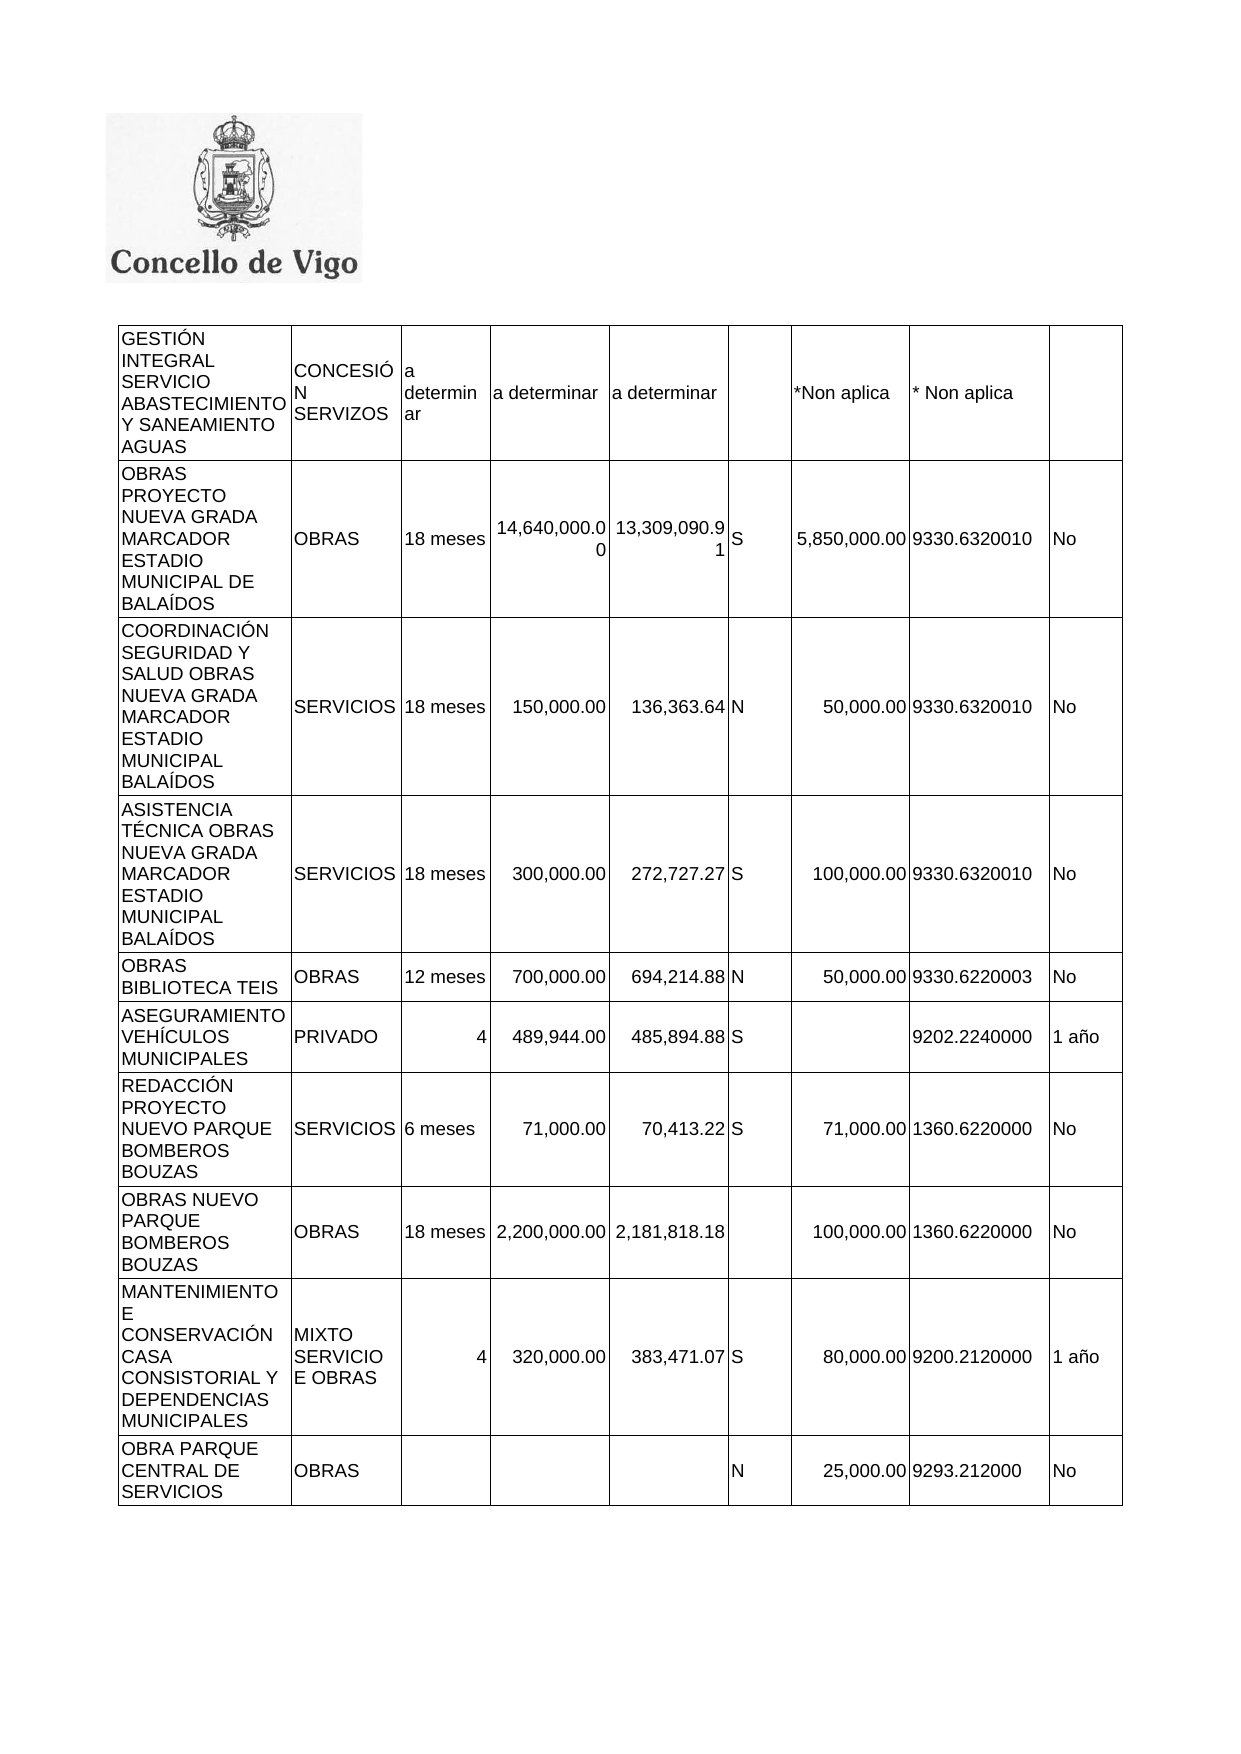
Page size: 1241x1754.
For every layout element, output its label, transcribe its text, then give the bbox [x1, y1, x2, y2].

table_cell 489.944,00 [491, 1002, 609, 1072]
table_cell [729, 1187, 791, 1278]
table_cell No [1050, 1436, 1122, 1505]
table_cell ASEGURAMIENTO VEHÍCULOS MUNICIPALES [119, 1002, 291, 1072]
table_cell 71.000,00 [792, 1073, 909, 1186]
table_cell No [1050, 1187, 1122, 1278]
table_cell No [1050, 461, 1122, 617]
table_cell 1 año [1050, 1279, 1122, 1435]
table_cell 80.000,00 [792, 1279, 909, 1435]
table_cell 5.850.000,00 [792, 461, 909, 617]
table_cell 1360.6220000 [910, 1187, 1049, 1278]
table_cell 2.181.818,18 [610, 1187, 728, 1278]
table_cell 9330.6320010 [910, 618, 1049, 795]
table_cell 12 meses [402, 953, 490, 1001]
table_cell 272.727,27 [610, 796, 728, 952]
table_cell 9202.2240000 [910, 1002, 1049, 1072]
table_cell S [729, 461, 791, 617]
table_cell [792, 1002, 909, 1072]
table_cell 694.214,88 [610, 953, 728, 1001]
table_cell COORDINACIÓN SEGURIDAD Y SALUD OBRAS NUEVA GRADA MARCADOR ESTADIO MUNICIPAL BALAÍDOS [119, 618, 291, 795]
table_cell 13.309.090,91 [610, 461, 728, 617]
table_cell [491, 1436, 609, 1505]
table_cell S [729, 1279, 791, 1435]
table_cell a determinar [610, 326, 728, 460]
table_cell 50.000,00 [792, 953, 909, 1001]
table_cell [729, 326, 791, 460]
table_cell 18 meses [402, 618, 490, 795]
table_cell MANTENIMIENTO E CONSERVACIÓN CASA CONSISTORIAL Y DEPENDENCIAS MUNICIPALES [119, 1279, 291, 1435]
table_cell REDACCIÓN PROYECTO NUEVO PARQUE BOMBEROS BOUZAS [119, 1073, 291, 1186]
table_cell 4 [402, 1279, 490, 1435]
table_cell GESTIÓN INTEGRAL SERVICIO ABASTECIMIENTO Y SANEAMIENTO AGUAS [119, 326, 291, 460]
table_cell SERVICIOS [292, 618, 401, 795]
table_cell OBRAS [292, 1187, 401, 1278]
table_cell OBRAS [292, 461, 401, 617]
table_cell N [729, 618, 791, 795]
table_cell S [729, 1002, 791, 1072]
table_cell [402, 1436, 490, 1505]
table_cell 2.200.000,00 [491, 1187, 609, 1278]
table_cell a determinar [491, 326, 609, 460]
table_cell 100.000,00 [792, 1187, 909, 1278]
table_cell SERVICIOS [292, 1073, 401, 1186]
table_cell * Non aplica [910, 326, 1049, 460]
table_cell OBRAS [292, 953, 401, 1001]
table_cell 50.000,00 [792, 618, 909, 795]
table_cell 9293.212000 [910, 1436, 1049, 1505]
table_cell 9330.6320010 [910, 796, 1049, 952]
table_cell 25.000,00 [792, 1436, 909, 1505]
table_cell OBRAS PROYECTO NUEVA GRADA MARCADOR ESTADIO MUNICIPAL DE BALAÍDOS [119, 461, 291, 617]
table_cell PRIVADO [292, 1002, 401, 1072]
table_cell 136.363,64 [610, 618, 728, 795]
table_cell 1360.6220000 [910, 1073, 1049, 1186]
table_cell 1 año [1050, 1002, 1122, 1072]
table_cell 320.000,00 [491, 1279, 609, 1435]
table_cell 100.000,00 [792, 796, 909, 952]
table_cell No [1050, 796, 1122, 952]
table_cell [610, 1436, 728, 1505]
table_cell SERVICIOS [292, 796, 401, 952]
table_cell *Non aplica [792, 326, 909, 460]
table_cell No [1050, 618, 1122, 795]
table_cell S [729, 796, 791, 952]
table_cell 300.000,00 [491, 796, 609, 952]
table_cell 9330.6320010 [910, 461, 1049, 617]
picture [105, 113, 363, 283]
table_cell 6 meses [402, 1073, 490, 1186]
table_cell N [729, 1436, 791, 1505]
table_cell 4 [402, 1002, 490, 1072]
table_cell ASISTENCIA TÉCNICA OBRAS NUEVA GRADA MARCADOR ESTADIO MUNICIPAL BALAÍDOS [119, 796, 291, 952]
table_cell 18 meses [402, 461, 490, 617]
table_cell [1050, 326, 1122, 460]
table_cell OBRAS NUEVO PARQUE BOMBEROS BOUZAS [119, 1187, 291, 1278]
table_cell MIXTO SERVICIO E OBRAS [292, 1279, 401, 1435]
table_cell 700.000,00 [491, 953, 609, 1001]
table_cell N [729, 953, 791, 1001]
table_cell 70.413,22 [610, 1073, 728, 1186]
table_cell 18 meses [402, 796, 490, 952]
table_cell 18 meses [402, 1187, 490, 1278]
table_cell a determinar [402, 326, 490, 460]
table_cell 383.471,07 [610, 1279, 728, 1435]
table_cell 9200.2120000 [910, 1279, 1049, 1435]
table_cell 71.000,00 [491, 1073, 609, 1186]
table_cell 14.640.000,00 [491, 461, 609, 617]
table_cell OBRA PARQUE CENTRAL DE SERVICIOS [119, 1436, 291, 1505]
table_cell OBRAS [292, 1436, 401, 1505]
table_cell 485.894,88 [610, 1002, 728, 1072]
table_cell OBRAS BIBLIOTECA TEIS [119, 953, 291, 1001]
table_cell No [1050, 1073, 1122, 1186]
table_cell CONCESIÓN SERVIZOS [292, 326, 401, 460]
table_cell 150.000,00 [491, 618, 609, 795]
table_cell No [1050, 953, 1122, 1001]
table_cell S [729, 1073, 791, 1186]
table_cell 9330.6220003 [910, 953, 1049, 1001]
